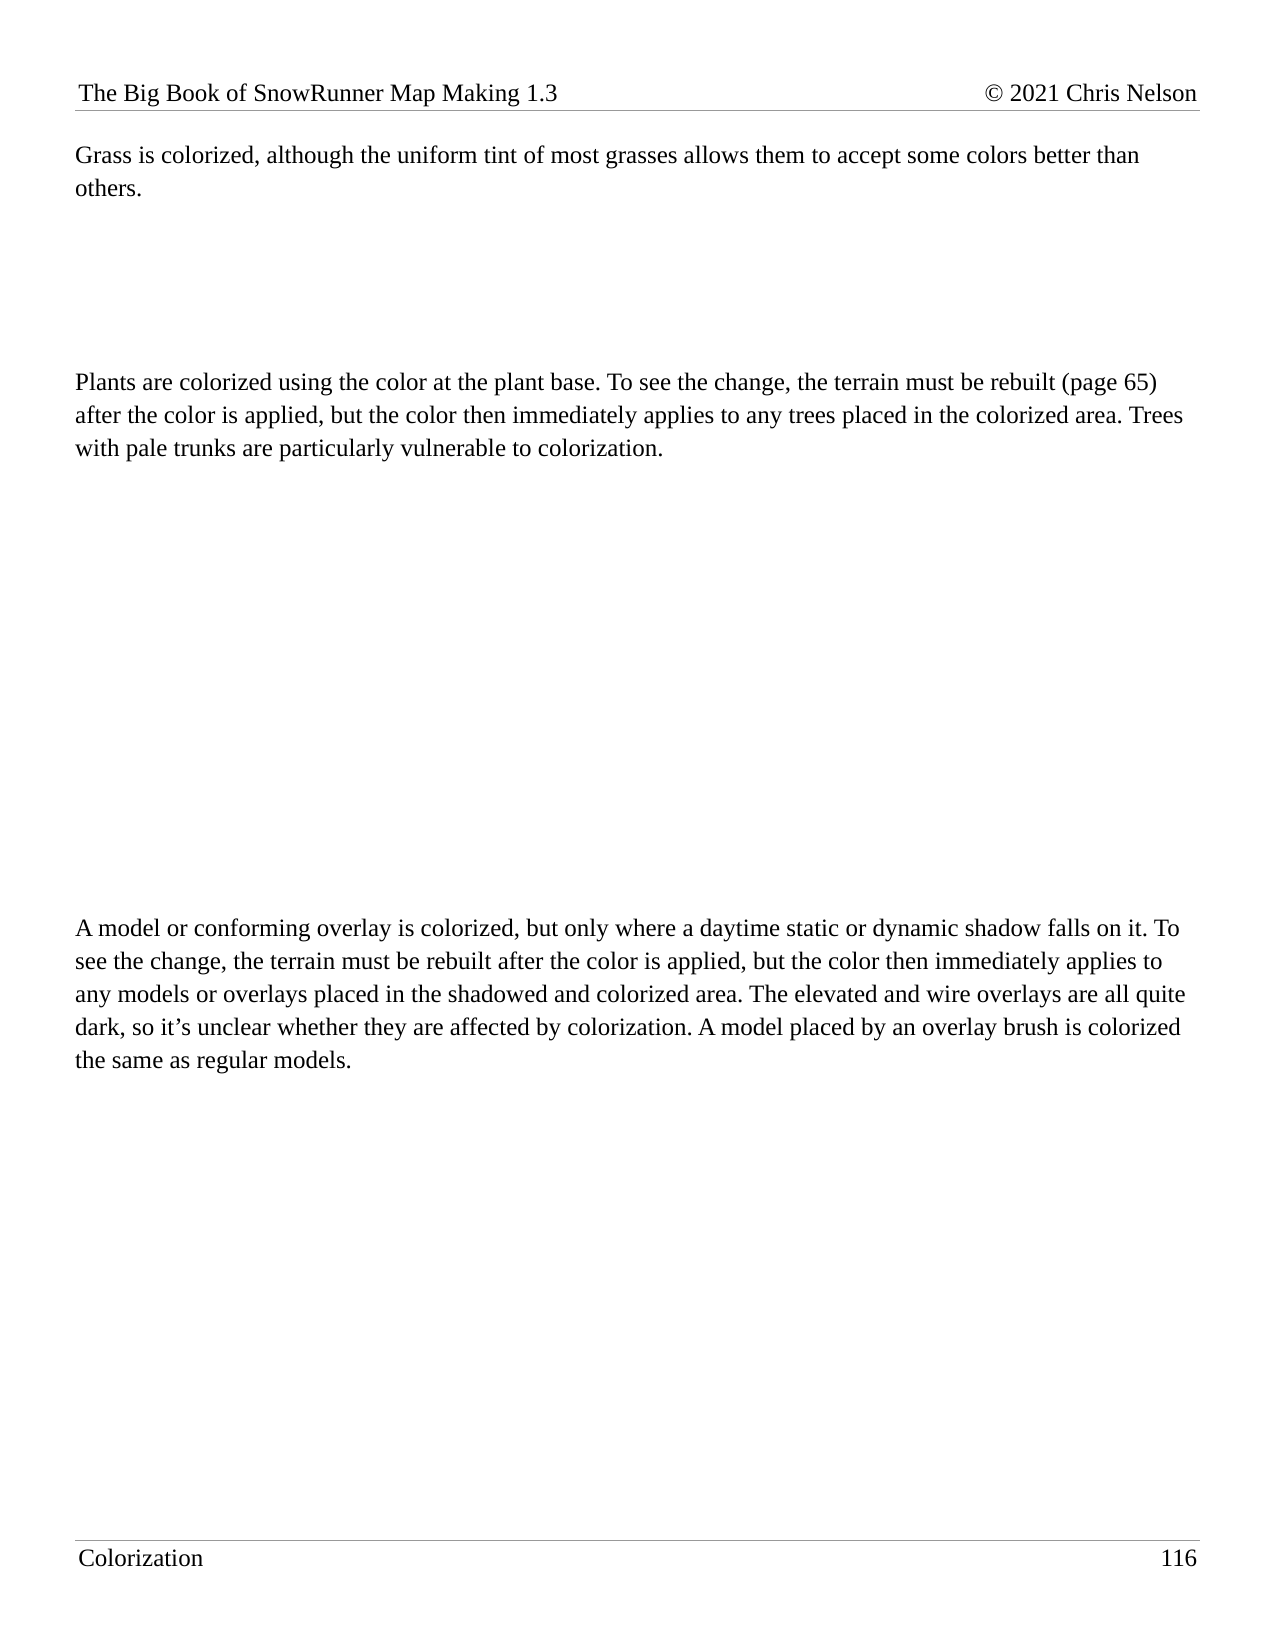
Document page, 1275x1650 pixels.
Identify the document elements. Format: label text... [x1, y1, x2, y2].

text A model or conforming overlay is colorized, but only where a daytime static or dynamic shadow falls on it. To see the change, the terrain must be rebuilt after the color is applied, but the color then immediately applies to any models or overlays placed in the shadowed and colorized area. The elevated and wire overlays are all quite dark, so it’s unclear whether they are affected by colorization. A model placed by an overlay brush is colorized the same as regular models. [75, 913, 1200, 1074]
text Plants are colorized using the color at the plant base. To see the change, the terrain must be rebuilt (page 65) after the color is applied, but the color then immediately applies to any trees placed in the colorized area. Trees with pale trunks are particularly vulnerable to colorization. [75, 367, 1200, 462]
text Grass is colorized, although the uniform tint of most grasses allows them to accept some colors better than others. [75, 140, 1200, 202]
